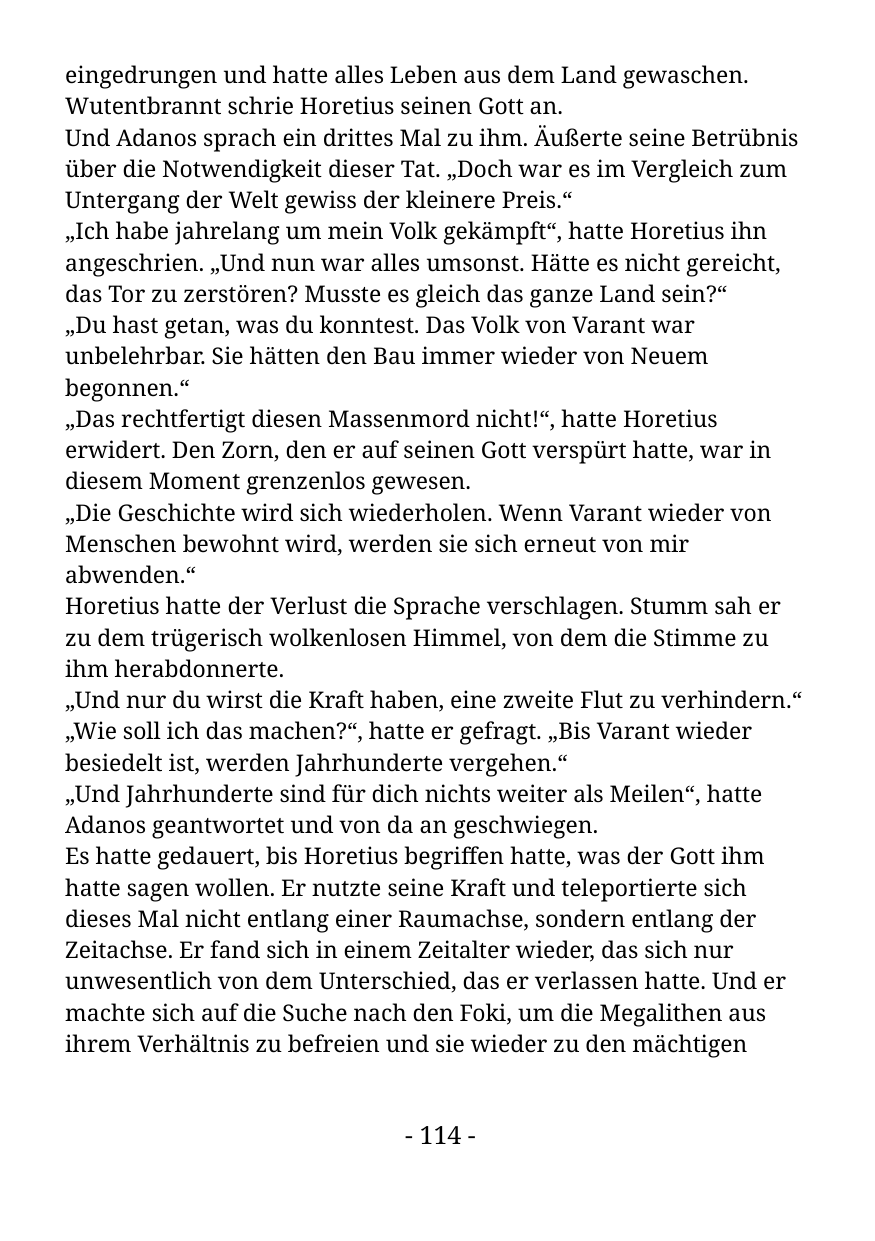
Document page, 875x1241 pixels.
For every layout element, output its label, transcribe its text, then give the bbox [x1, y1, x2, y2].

text eingedrungen und hatte alles Leben aus dem Land gewaschen. Wutentbrannt schrie Horetius seinen Gott an. Und Adanos sprach ein drittes Mal zu ihm. Äußerte seine Betrübnis über die Notwendigkeit dieser Tat. „Doch war es im Vergleich zum Untergang der Welt gewiss der kleinere Preis.“ „Ich habe jahrelang um mein Volk gekämpft“, hatte Horetius ihn angeschrien. „Und nun war alles umsonst. Hätte es nicht gereicht, das Tor zu zerstören? Musste es gleich das ganze Land sein?“ „Du hast getan, was du konntest. Das Volk von Varant war unbelehrbar. Sie hätten den Bau immer wieder von Neuem begonnen.“ „Das rechtfertigt diesen Massenmord nicht!“, hatte Horetius erwidert. Den Zorn, den er auf seinen Gott verspürt hatte, war in diesem Moment grenzenlos gewesen. „Die Geschichte wird sich wiederholen. Wenn Varant wieder von Menschen bewohnt wird, werden sie sich erneut von mir abwenden.“ Horetius hatte der Verlust die Sprache verschlagen. Stumm sah er zu dem trügerisch wolkenlosen Himmel, von dem die Stimme zu ihm herabdonnerte. „Und nur du wirst die Kraft haben, eine zweite Flut zu verhindern.“ „Wie soll ich das machen?“, hatte er gefragt. „Bis Varant wieder besiedelt ist, werden Jahrhunderte vergehen.“ „Und Jahrhunderte sind für dich nichts weiter als Meilen“, hatte Adanos geantwortet und von da an geschwiegen. Es hatte gedauert, bis Horetius begriffen hatte, was der Gott ihm hatte sagen wollen. Er nutzte seine Kraft und teleportierte sich dieses Mal nicht entlang einer Raumachse, sondern entlang der Zeitachse. Er fand sich in einem Zeitalter wieder, das sich nur unwesentlich von dem Unterschied, das er verlassen hatte. Und er machte sich auf die Suche nach den Foki, um die Megalithen aus ihrem Verhältnis zu befreien und sie wieder zu den mächtigen [65, 59, 809, 1059]
